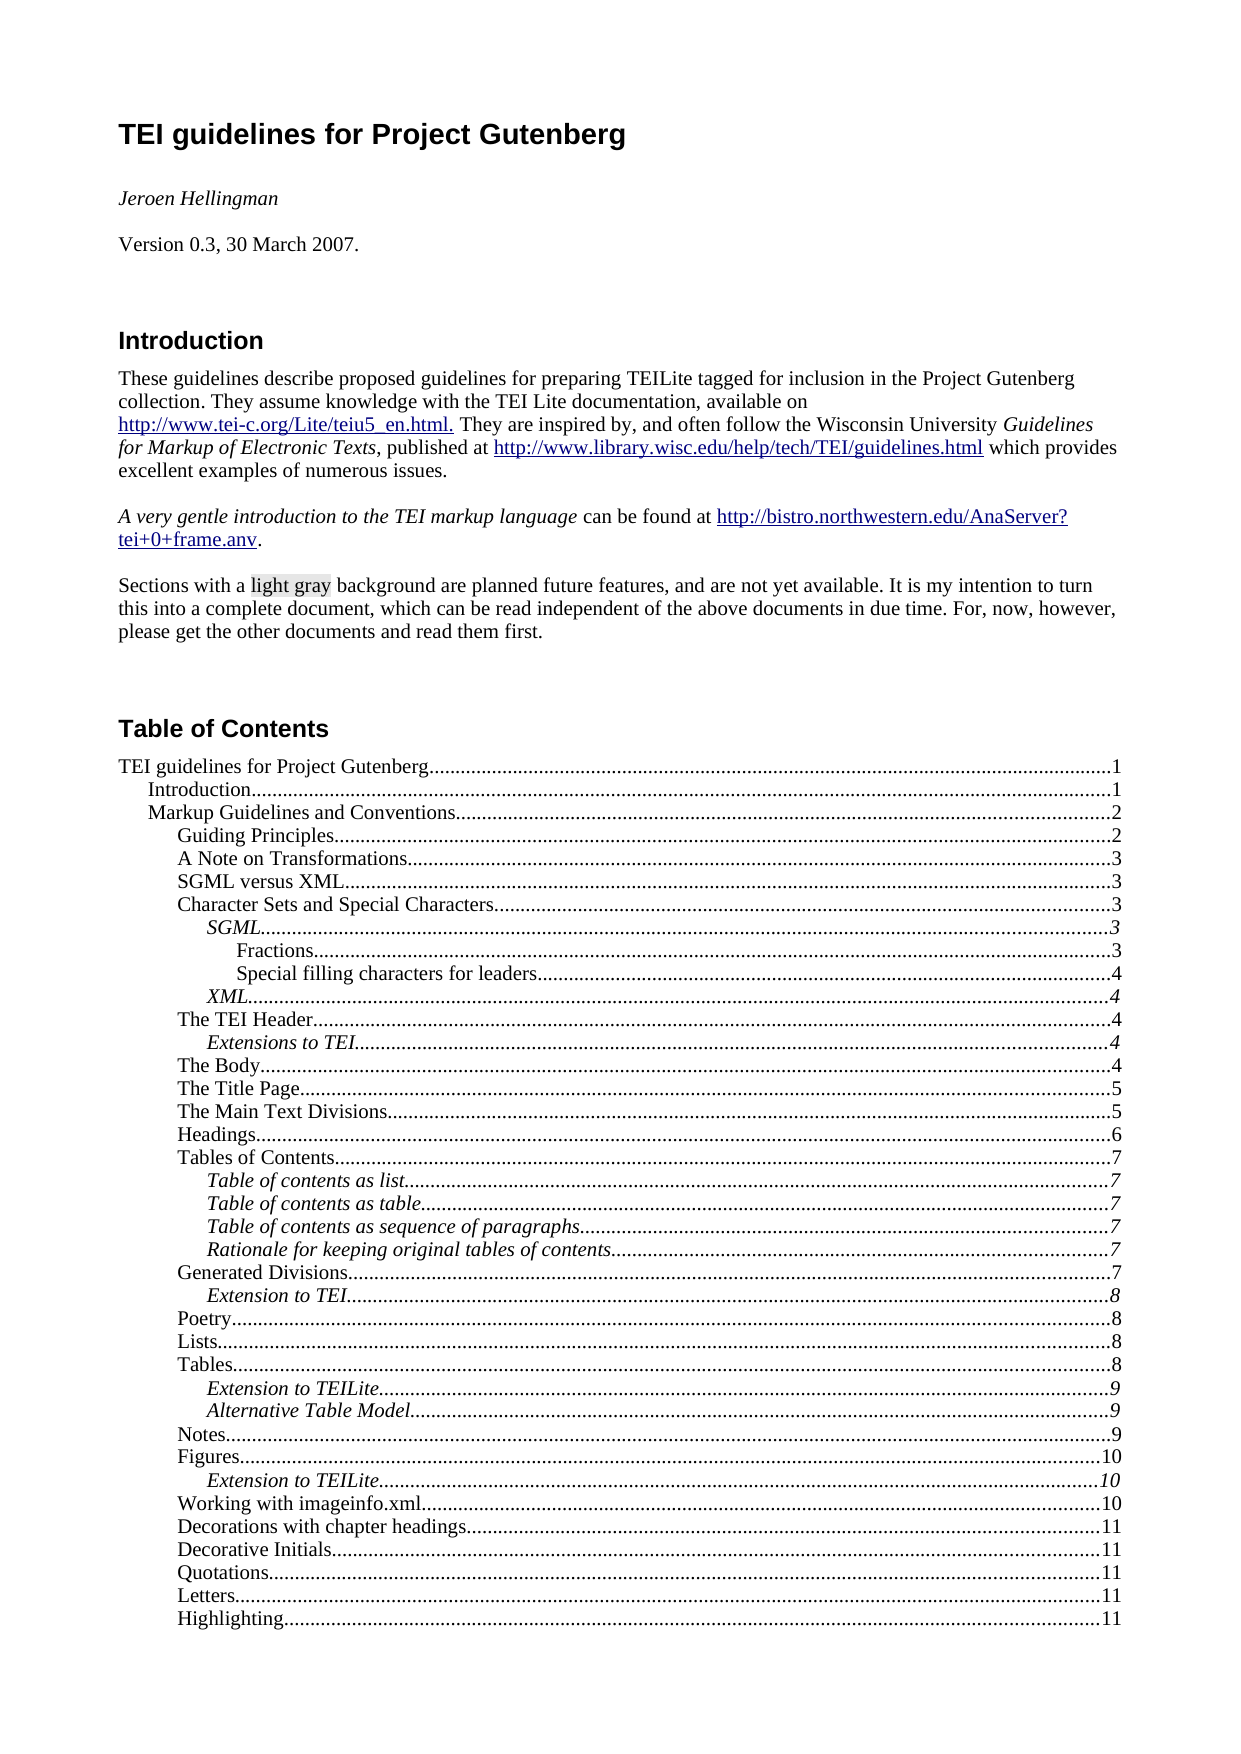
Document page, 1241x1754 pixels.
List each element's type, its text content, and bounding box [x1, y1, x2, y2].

text Tables 8 [177, 1353, 1122, 1376]
text Generated Divisions 7 [177, 1261, 1122, 1284]
text Introduction 1 [148, 778, 1122, 801]
text TEI guidelines for Project Gutenberg 1 [118, 755, 1122, 778]
text The TEI Header 4 [177, 1008, 1122, 1031]
text Sections with a light gray background are planned future features, and are not yet available. It is my intention to turn this into a complete document, which can be read independent of the above documents in due time. For, now, however, please get the other documents and read them first. [118, 574, 1122, 643]
subtitle TEI guidelines for Project Gutenberg [118, 118, 1122, 151]
text Rationale for keeping original tables of contents 7 [207, 1238, 1122, 1261]
text Jeroen Hellingman [118, 186, 1122, 209]
text Table of contents as table 7 [207, 1192, 1122, 1215]
text Fractions 3 [236, 939, 1122, 962]
text Poetry 8 [177, 1307, 1122, 1330]
text Figures 10 [177, 1445, 1122, 1468]
text Quotations 11 [177, 1561, 1122, 1583]
text Decorations with chapter headings 11 [177, 1514, 1122, 1537]
text Decorative Initials 11 [177, 1537, 1122, 1561]
text Extension to TEILite 10 [207, 1468, 1122, 1491]
text XML 4 [207, 985, 1122, 1008]
text Highlighting 11 [177, 1607, 1122, 1629]
text Letters 11 [177, 1583, 1122, 1607]
text Working with imageinfo.xml 10 [177, 1491, 1122, 1514]
subtitle Table of Contents [118, 714, 1122, 742]
text Extension to TEI 8 [207, 1284, 1122, 1307]
text Notes 9 [177, 1422, 1122, 1445]
text Markup Guidelines and Conventions 2 [148, 801, 1122, 824]
text Alternative Table Model 9 [207, 1399, 1122, 1422]
text Table of contents as sequence of paragraphs 7 [207, 1215, 1122, 1238]
text The Body 4 [177, 1054, 1122, 1077]
text Guiding Principles 2 [177, 824, 1122, 847]
text The Title Page 5 [177, 1077, 1122, 1100]
text Version 0.3, 30 March 2007. [118, 232, 1122, 255]
text Tables of Contents 7 [177, 1146, 1122, 1169]
text Lists 8 [177, 1330, 1122, 1353]
text Special filling characters for leaders 4 [236, 962, 1122, 985]
text The Main Text Divisions 5 [177, 1100, 1122, 1123]
text Character Sets and Special Characters. 3 [177, 893, 1122, 916]
text Table of contents as list 7 [207, 1169, 1122, 1192]
text A Note on Transformations 3 [177, 847, 1122, 870]
text SGML 3 [207, 916, 1122, 939]
text Extension to TEILite 9 [207, 1376, 1122, 1399]
text A very gentle introduction to the TEI markup language can be found at http://bistro.northwestern.edu/AnaServer?tei+0+frame.anv. [118, 505, 1122, 551]
text Extensions to TEI 4 [207, 1031, 1122, 1054]
text Headings 6 [177, 1123, 1122, 1146]
text These guidelines describe proposed guidelines for preparing TEILite tagged for inclusion in the Project Gutenberg collection. They assume knowledge with the TEI Lite documentation, available on http://www.tei-c.org/Lite/teiu5_en.html. They are inspired by, and often follow the Wisconsin University Guidelines for Markup of Electronic Texts, published at http://www.library.wisc.edu/help/tech/TEI/guidelines.html which provides excellent examples of numerous issues. [118, 367, 1122, 482]
text SGML versus XML 3 [177, 870, 1122, 893]
subtitle Introduction [118, 326, 1122, 354]
